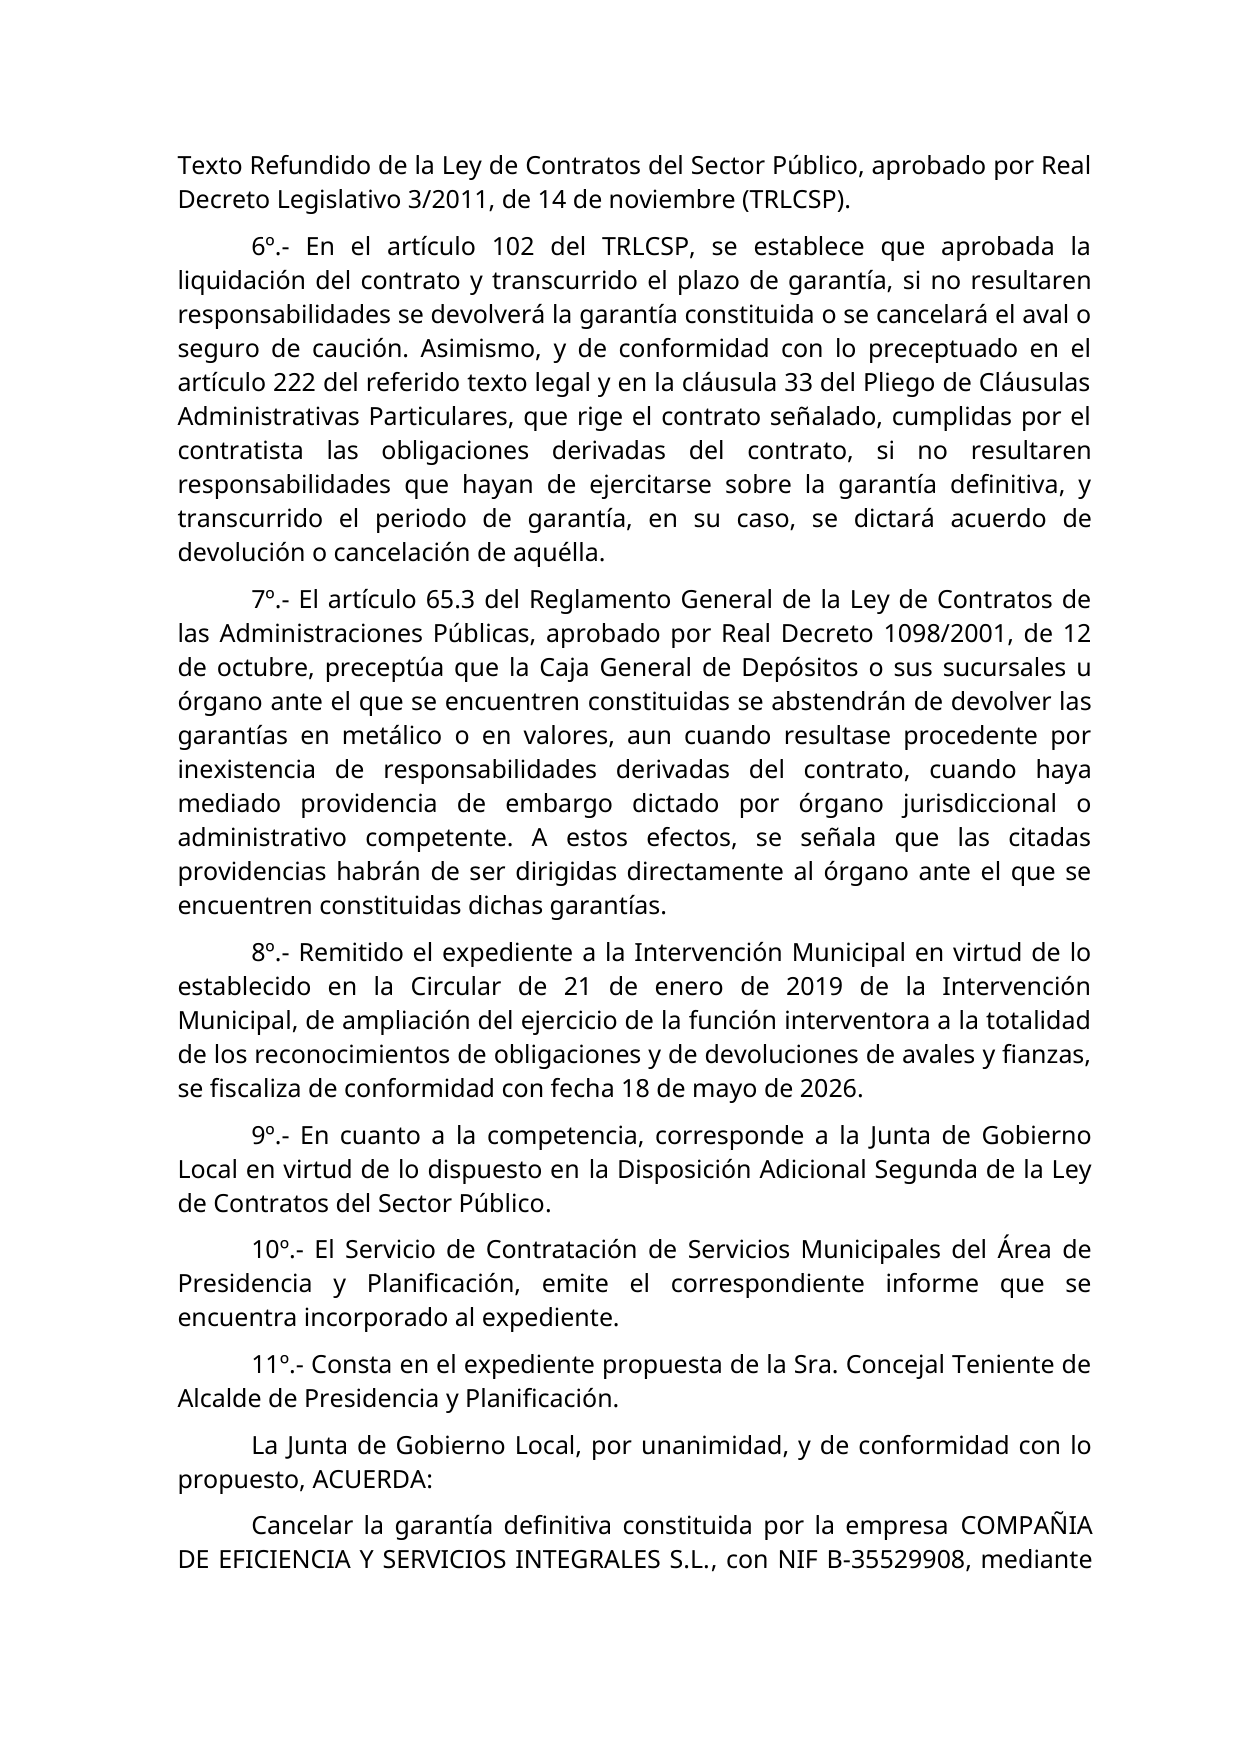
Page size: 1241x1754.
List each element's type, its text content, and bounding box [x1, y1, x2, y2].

text 11º.- Consta en el expediente propuesta de la Sra. Concejal Teniente de Alcalde de Presidencia y Planificación. [177, 1347, 1093, 1415]
text 9º.- En cuanto a la competencia, corresponde a la Junta de Gobierno Local en virtud de lo dispuesto en la Disposición Adicional Segunda de la Ley de Contratos del Sector Público. [177, 1117, 1093, 1219]
text Cancelar la garantía definitiva constituida por la empresa COMPAÑIA DE EFICIENCIA Y SERVICIOS INTEGRALES S.L., con NIF B-35529908, mediante [177, 1508, 1093, 1576]
text 6º.- En el artículo 102 del TRLCSP, se establece que aprobada la liquidación del contrato y transcurrido el plazo de garantía, si no resultaren responsabilidades se devolverá la garantía constituida o se cancelará el aval o seguro de caución. Asimismo, y de conformidad con lo preceptuado en el artículo 222 del referido texto legal y en la cláusula 33 del Pliego de Cláusulas Administrativas Particulares, que rige el contrato señalado, cumplidas por el contratista las obligaciones derivadas del contrato, si no resultaren responsabilidades que hayan de ejercitarse sobre la garantía definitiva, y transcurrido el periodo de garantía, en su caso, se dictará acuerdo de devolución o cancelación de aquélla. [177, 228, 1093, 569]
text La Junta de Gobierno Local, por unanimidad, y de conformidad con lo propuesto, ACUERDA: [177, 1427, 1093, 1495]
text Texto Refundido de la Ley de Contratos del Sector Público, aprobado por Real Decreto Legislativo 3/2011, de 14 de noviembre (TRLCSP). [177, 148, 1093, 216]
text 7º.- El artículo 65.3 del Reglamento General de la Ley de Contratos de las Administraciones Públicas, aprobado por Real Decreto 1098/2001, de 12 de octubre, preceptúa que la Caja General de Depósitos o sus sucursales u órgano ante el que se encuentren constituidas se abstendrán de devolver las garantías en metálico o en valores, aun cuando resultase procedente por inexistencia de responsabilidades derivadas del contrato, cuando haya mediado providencia de embargo dictado por órgano jurisdiccional o administrativo competente. A estos efectos, se señala que las citadas providencias habrán de ser dirigidas directamente al órgano ante el que se encuentren constituidas dichas garantías. [177, 581, 1093, 922]
text 10º.- El Servicio de Contratación de Servicios Municipales del Área de Presidencia y Planificación, emite el correspondiente informe que se encuentra incorporado al expediente. [177, 1232, 1093, 1334]
text 8º.- Remitido el expediente a la Intervención Municipal en virtud de lo establecido en la Circular de 21 de enero de 2019 de la Intervención Municipal, de ampliación del ejercicio de la función interventora a la totalidad de los reconocimientos de obligaciones y de devoluciones de avales y fianzas, se fiscaliza de conformidad con fecha 18 de mayo de 2026. [177, 934, 1093, 1105]
